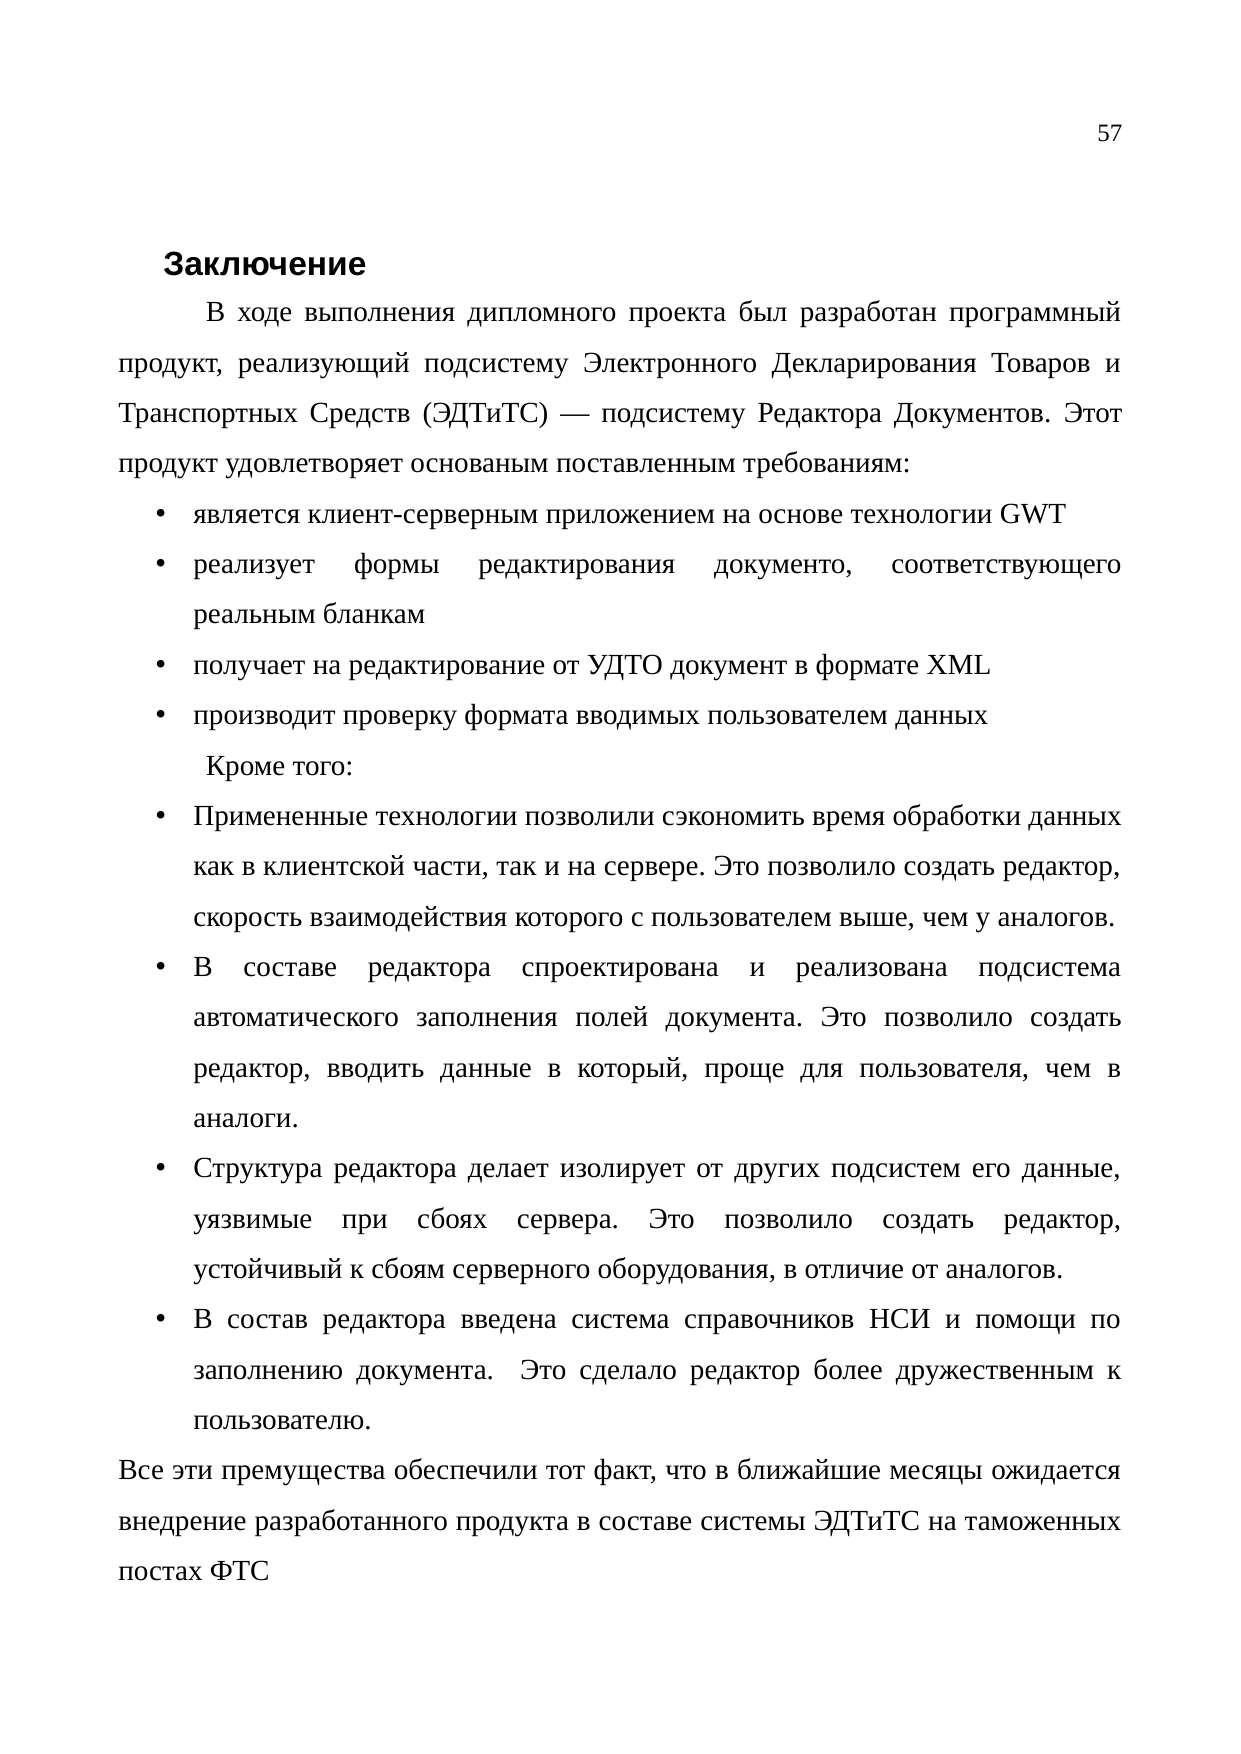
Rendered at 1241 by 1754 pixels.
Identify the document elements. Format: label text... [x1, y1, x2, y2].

list В составе редактора спроектирована и реализована подсистема автоматического заполнения полей документа. Это позволило создать редактор, вводить данные в который, проще для пользователя, чем в аналоги. [156, 949, 1122, 1134]
list реализует формы редактирования документо, соответствующего реальным бланкам [156, 546, 1122, 630]
list Примененные технологии позволили сэкономить время обработки данных как в клиентской части, так и на сервере. Это позволило создать редактор, скорость взаимодействия которого с пользователем выше, чем у аналогов. [156, 798, 1122, 932]
list Все эти премущества обеспечили тот факт, что в ближайшие месяцы ожидается внедрение разработанного продукта в составе системы ЭДТиТС на таможенных постах ФТС [81, 1452, 1122, 1587]
list В состав редактора введена система справочников НСИ и помощи по заполнению документа. Это сделало редактор более дружественным к пользователю. [156, 1301, 1122, 1436]
list Структура редактора делает изолирует от других подсистем его данные, уязвимые при сбоях сервера. Это позволило создать редактор, устойчивый к сбоям серверного оборудования, в отличие от аналогов. [156, 1150, 1122, 1285]
list является клиент-серверным приложением на основе технологии GWT [156, 496, 1122, 529]
subtitle Заключение [118, 243, 1122, 282]
list получает на редактирование от УДТО документ в формате XML [156, 647, 1122, 681]
text Кроме того: [118, 748, 1122, 781]
text В ходе выполнения дипломного проекта был разработан программный продукт, реализующий подсистему Электронного Декларирования Товаров и Транспортных Средств (ЭДТиТС) — подсистему Редактора Документов. Этот продукт удовлетворяет основаным поставленным требованиям: [118, 294, 1122, 479]
list производит проверку формата вводимых пользователем данных [156, 697, 1122, 731]
